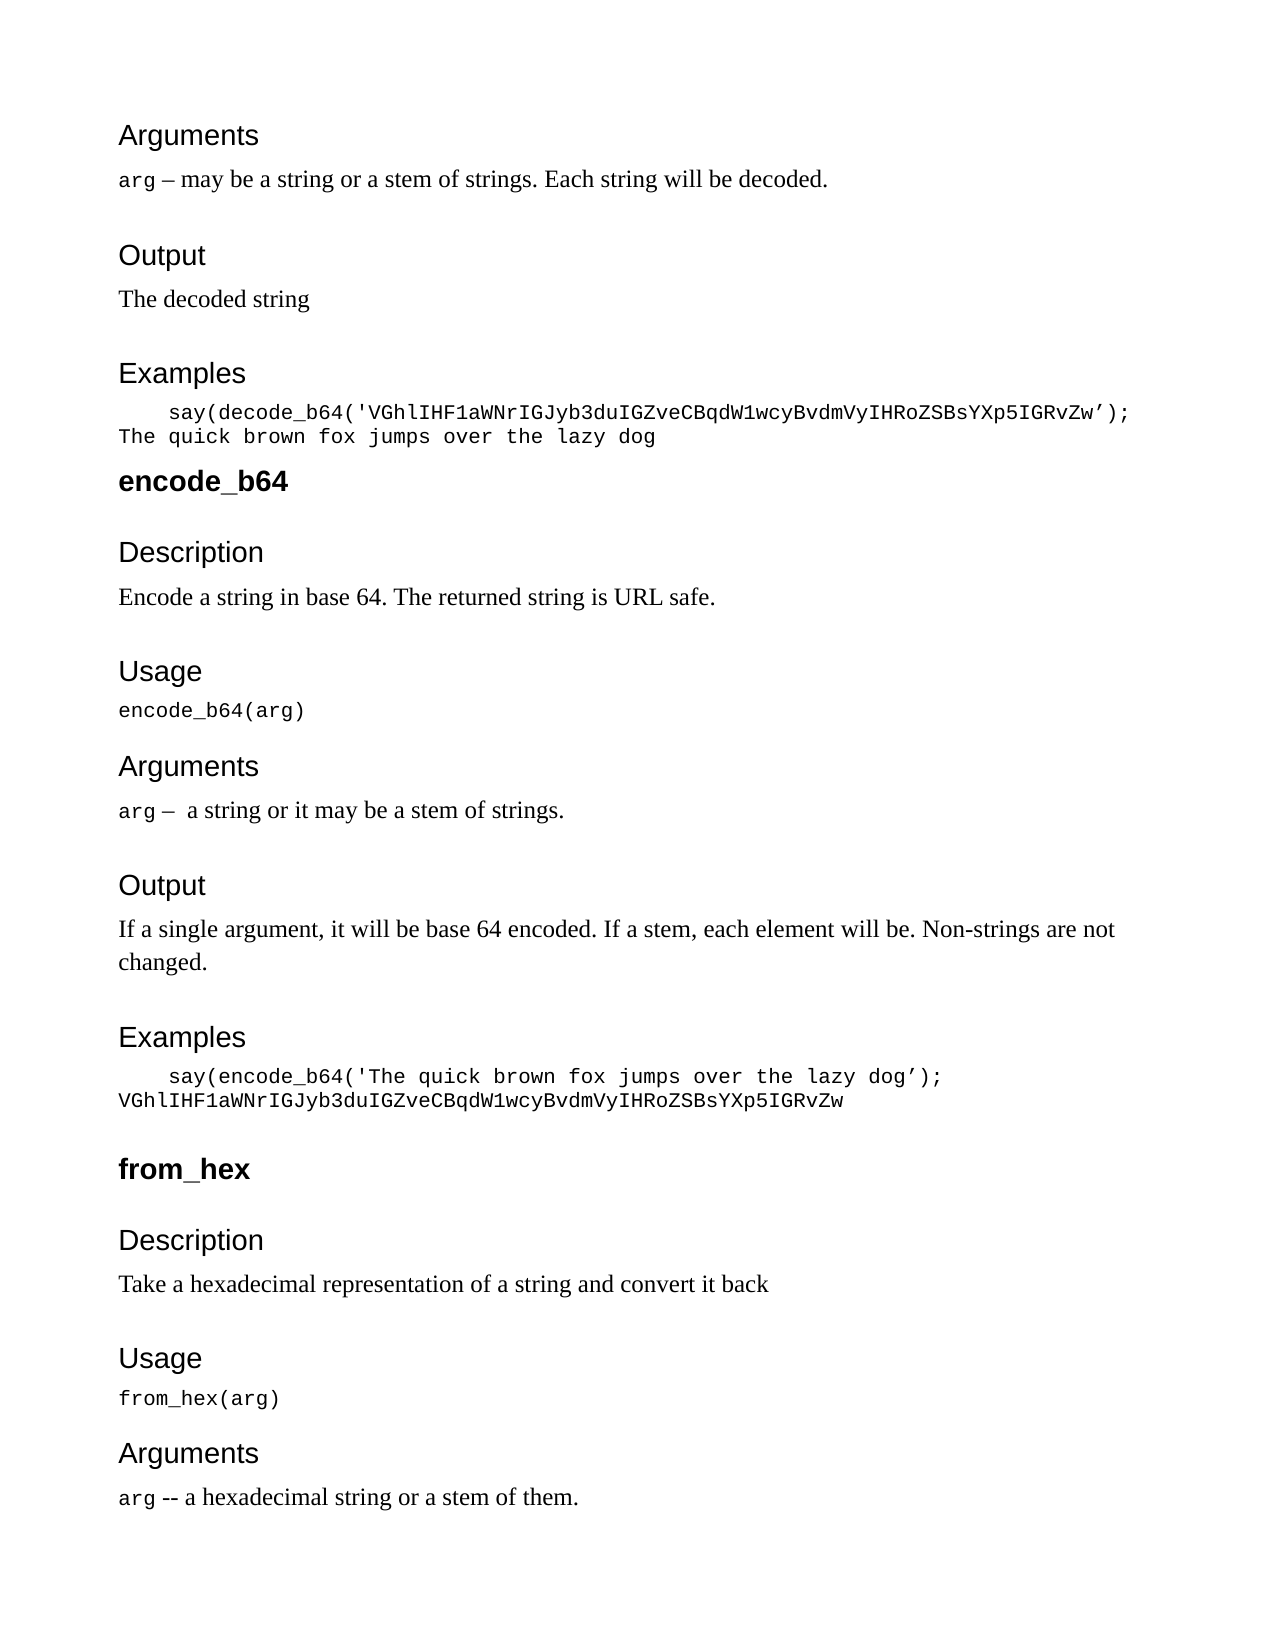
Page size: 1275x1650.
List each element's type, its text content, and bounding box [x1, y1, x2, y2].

text arg -- a hexadecimal string or a stem of them. [118, 1482, 1157, 1512]
subtitle Usage [118, 654, 1157, 688]
text arg – may be a string or a stem of strings. Each string will be decoded. [118, 164, 1157, 194]
subtitle Examples [118, 356, 1157, 390]
subtitle encode_b64 [118, 464, 1157, 498]
text say(decode_b64('VGhlIHF1aWNrIGJyb3duIGZveCBqdW1wcyBvdmVyIHRoZSBsYXp5IGRvZw’); [118, 402, 1157, 426]
text encode_b64(arg) [118, 700, 1157, 724]
subtitle Examples [118, 1020, 1157, 1054]
subtitle Arguments [118, 118, 1157, 152]
subtitle Arguments [118, 749, 1157, 782]
text The quick brown fox jumps over the lazy dog [118, 426, 1157, 450]
text Encode a string in base 64. The returned string is URL safe. [118, 582, 1157, 610]
text The decoded string [118, 284, 1157, 312]
text say(encode_b64('The quick brown fox jumps over the lazy dog’); [118, 1066, 1157, 1090]
text from_hex(arg) [118, 1388, 1157, 1411]
subtitle from_hex [118, 1152, 1157, 1185]
text VGhlIHF1aWNrIGJyb3duIGZveCBqdW1wcyBvdmVyIHRoZSBsYXp5IGRvZw [118, 1090, 1157, 1113]
subtitle Output [118, 238, 1157, 271]
text Take a hexadecimal representation of a string and convert it back [118, 1269, 1157, 1298]
text If a single argument, it will be base 64 encoded. If a stem, each element will be. Non-strings are not changed. [118, 914, 1157, 976]
subtitle Usage [118, 1342, 1157, 1375]
subtitle Description [118, 1223, 1157, 1256]
subtitle Arguments [118, 1436, 1157, 1470]
subtitle Output [118, 868, 1157, 902]
subtitle Description [118, 536, 1157, 569]
text arg – a string or it may be a stem of strings. [118, 795, 1157, 824]
